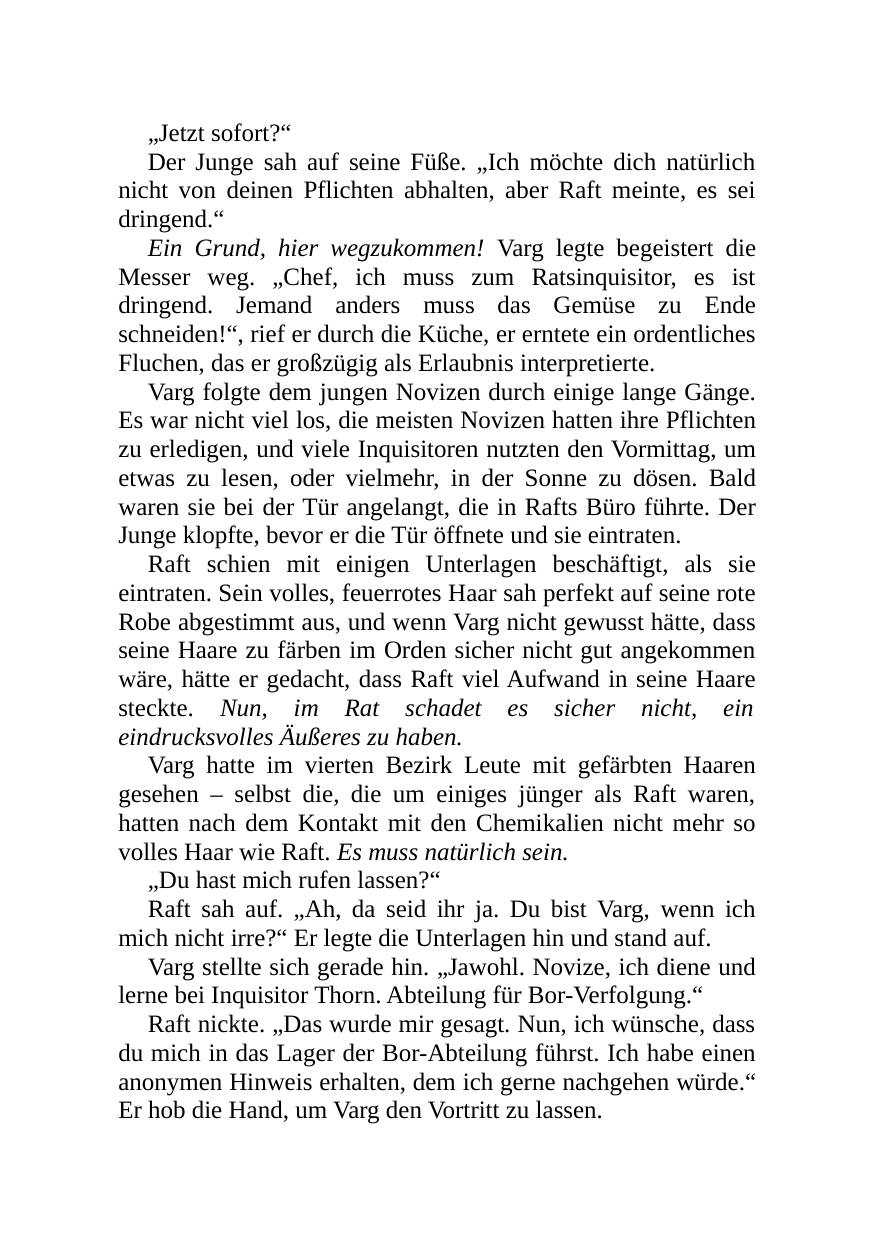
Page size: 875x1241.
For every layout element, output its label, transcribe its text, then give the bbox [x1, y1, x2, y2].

text Raft nickte. „Das wurde mir gesagt. Nun, ich wünsche, dass du mich in das Lager der Bor-Abteilung führst. Ich habe einen anonymen Hinweis erhalten, dem ich gerne nachgehen würde.“ Er hob die Hand, um Varg den Vortritt zu lassen. [118, 1009, 756, 1124]
text „Jetzt sofort?“ [118, 118, 756, 147]
text Raft sah auf. „Ah, da seid ihr ja. Du bist Varg, wenn ich mich nicht irre?“ Er legte die Unterlagen hin und stand auf. [118, 894, 756, 952]
text Varg hatte im vierten Bezirk Leute mit gefärbten Haaren gesehen – selbst die, die um einiges jünger als Raft waren, hatten nach dem Kontakt mit den Chemikalien nicht mehr so volles Haar wie Raft. Es muss natürlich sein. [118, 751, 756, 866]
text Raft schien mit einigen Unterlagen beschäftigt, als sie eintraten. Sein volles, feuerrotes Haar sah perfekt auf seine rote Robe abgestimmt aus, und wenn Varg nicht gewusst hätte, dass seine Haare zu färben im Orden sicher nicht gut angekommen wäre, hätte er gedacht, dass Raft viel Aufwand in seine Haare steckte. Nun, im Rat schadet es sicher nicht, ein eindrucksvolles Äußeres zu haben. [118, 549, 756, 751]
text „Du hast mich rufen lassen?“ [118, 866, 756, 894]
text Varg stellte sich gerade hin. „Jawohl. Novize, ich diene und lerne bei Inquisitor Thorn. Abteilung für Bor-Verfolgung.“ [118, 952, 756, 1009]
text Ein Grund, hier wegzukommen! Varg legte begeistert die Messer weg. „Chef, ich muss zum Ratsinquisitor, es ist dringend. Jemand anders muss das Gemüse zu Ende schneiden!“, rief er durch die Küche, er erntete ein ordentliches Fluchen, das er großzügig als Erlaubnis interpretierte. [118, 233, 756, 377]
text Varg folgte dem jungen Novizen durch einige lange Gänge. Es war nicht viel los, die meisten Novizen hatten ihre Pflichten zu erledigen, und viele Inquisitoren nutzten den Vormittag, um etwas zu lesen, oder vielmehr, in der Sonne zu dösen. Bald waren sie bei der Tür angelangt, die in Rafts Büro führte. Der Junge klopfte, bevor er die Tür öffnete und sie eintraten. [118, 377, 756, 549]
text Der Junge sah auf seine Füße. „Ich möchte dich natürlich nicht von deinen Pflichten abhalten, aber Raft meinte, es sei dringend.“ [118, 147, 756, 233]
